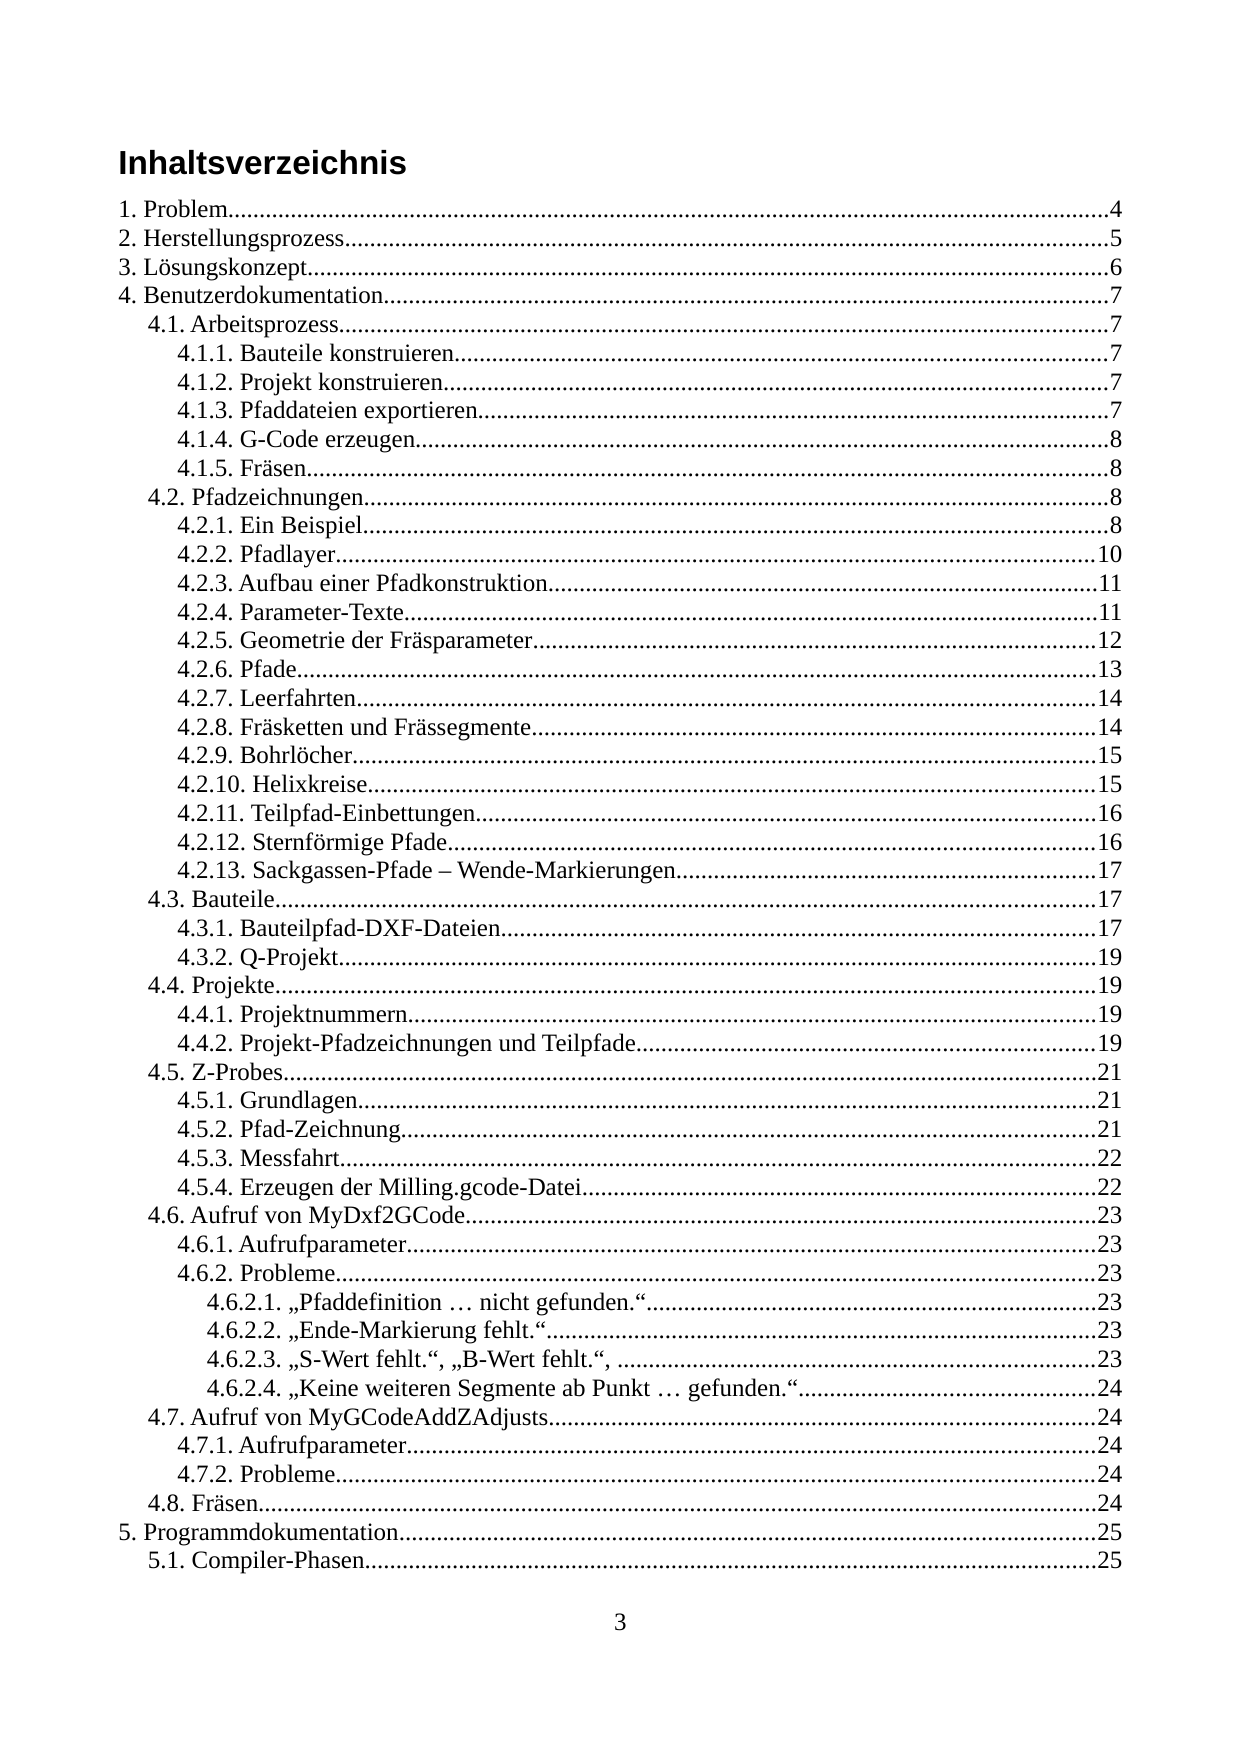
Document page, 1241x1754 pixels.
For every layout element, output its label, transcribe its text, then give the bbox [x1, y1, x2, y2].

text 4.6.2.3. „S-Wert fehlt.“, „B-Wert fehlt.“, ... 23 [207, 1344, 1122, 1373]
text 4.5.3. Messfahrt 22 [177, 1143, 1122, 1172]
text 4.1.4. G-Code erzeugen 8 [177, 424, 1122, 453]
text 5.1. Compiler-Phasen 25 [148, 1545, 1122, 1574]
text 5. Programmdokumentation 25 [118, 1517, 1122, 1545]
text 4.1.1. Bauteile konstruieren 7 [177, 338, 1122, 367]
text 4.3. Bauteile 17 [148, 884, 1122, 913]
text 4.5.4. Erzeugen der Milling.gcode-Datei 22 [177, 1172, 1122, 1200]
text 3. Lösungskonzept 6 [118, 252, 1122, 280]
text 4.5.1. Grundlagen 21 [177, 1085, 1122, 1114]
text 4.1.3. Pfaddateien exportieren 7 [177, 395, 1122, 424]
subtitle Inhaltsverzeichnis [118, 143, 1122, 182]
text 4.2.8. Fräsketten und Frässegmente 14 [177, 712, 1122, 740]
text 4.6. Aufruf von MyDxf2GCode 23 [148, 1200, 1122, 1229]
text 4.4. Projekte 19 [148, 970, 1122, 999]
text 4.2.4. Parameter-Texte 11 [177, 597, 1122, 625]
text 4.3.2. Q-Projekt 19 [177, 942, 1122, 970]
text 4.6.2.4. „Keine weiteren Segmente ab Punkt … gefunden.“ 24 [207, 1373, 1122, 1402]
text 4.7.1. Aufrufparameter 24 [177, 1430, 1122, 1459]
text 4.6.2.1. „Pfaddefinition … nicht gefunden.“ 23 [207, 1287, 1122, 1315]
text 4.2.7. Leerfahrten 14 [177, 683, 1122, 712]
text 4.8. Fräsen 24 [148, 1488, 1122, 1517]
text 4.3.1. Bauteilpfad-DXF-Dateien 17 [177, 913, 1122, 942]
text 4.4.1. Projektnummern 19 [177, 999, 1122, 1028]
text 4.4.2. Projekt-Pfadzeichnungen und Teilpfade 19 [177, 1028, 1122, 1057]
text 4. Benutzerdokumentation 7 [118, 280, 1122, 309]
text 4.6.2. Probleme 23 [177, 1258, 1122, 1287]
text 4.2.13. Sackgassen-Pfade – Wende-Markierungen 17 [177, 855, 1122, 884]
text 4.2.9. Bohrlöcher 15 [177, 740, 1122, 769]
text 2. Herstellungsprozess 5 [118, 223, 1122, 252]
text 4.2.11. Teilpfad-Einbettungen 16 [177, 798, 1122, 827]
text 1. Problem 4 [118, 194, 1122, 223]
text 4.1.5. Fräsen 8 [177, 453, 1122, 482]
text 4.5.2. Pfad-Zeichnung 21 [177, 1114, 1122, 1143]
text 4.2.2. Pfadlayer 10 [177, 539, 1122, 568]
text 4.7. Aufruf von MyGCodeAddZAdjusts 24 [148, 1402, 1122, 1430]
text 4.5. Z-Probes 21 [148, 1057, 1122, 1085]
text 4.2.10. Helixkreise 15 [177, 769, 1122, 798]
text 4.6.2.2. „Ende-Markierung fehlt.“ 23 [207, 1315, 1122, 1344]
text 4.1. Arbeitsprozess 7 [148, 309, 1122, 338]
text 4.2.6. Pfade 13 [177, 654, 1122, 683]
text 4.6.1. Aufrufparameter 23 [177, 1229, 1122, 1258]
text 4.2.5. Geometrie der Fräsparameter 12 [177, 625, 1122, 654]
text 4.2.3. Aufbau einer Pfadkonstruktion 11 [177, 568, 1122, 597]
text 4.7.2. Probleme 24 [177, 1459, 1122, 1488]
text 4.2. Pfadzeichnungen 8 [148, 482, 1122, 510]
text 4.2.1. Ein Beispiel 8 [177, 510, 1122, 539]
text 4.1.2. Projekt konstruieren 7 [177, 367, 1122, 395]
text 4.2.12. Sternförmige Pfade 16 [177, 827, 1122, 855]
